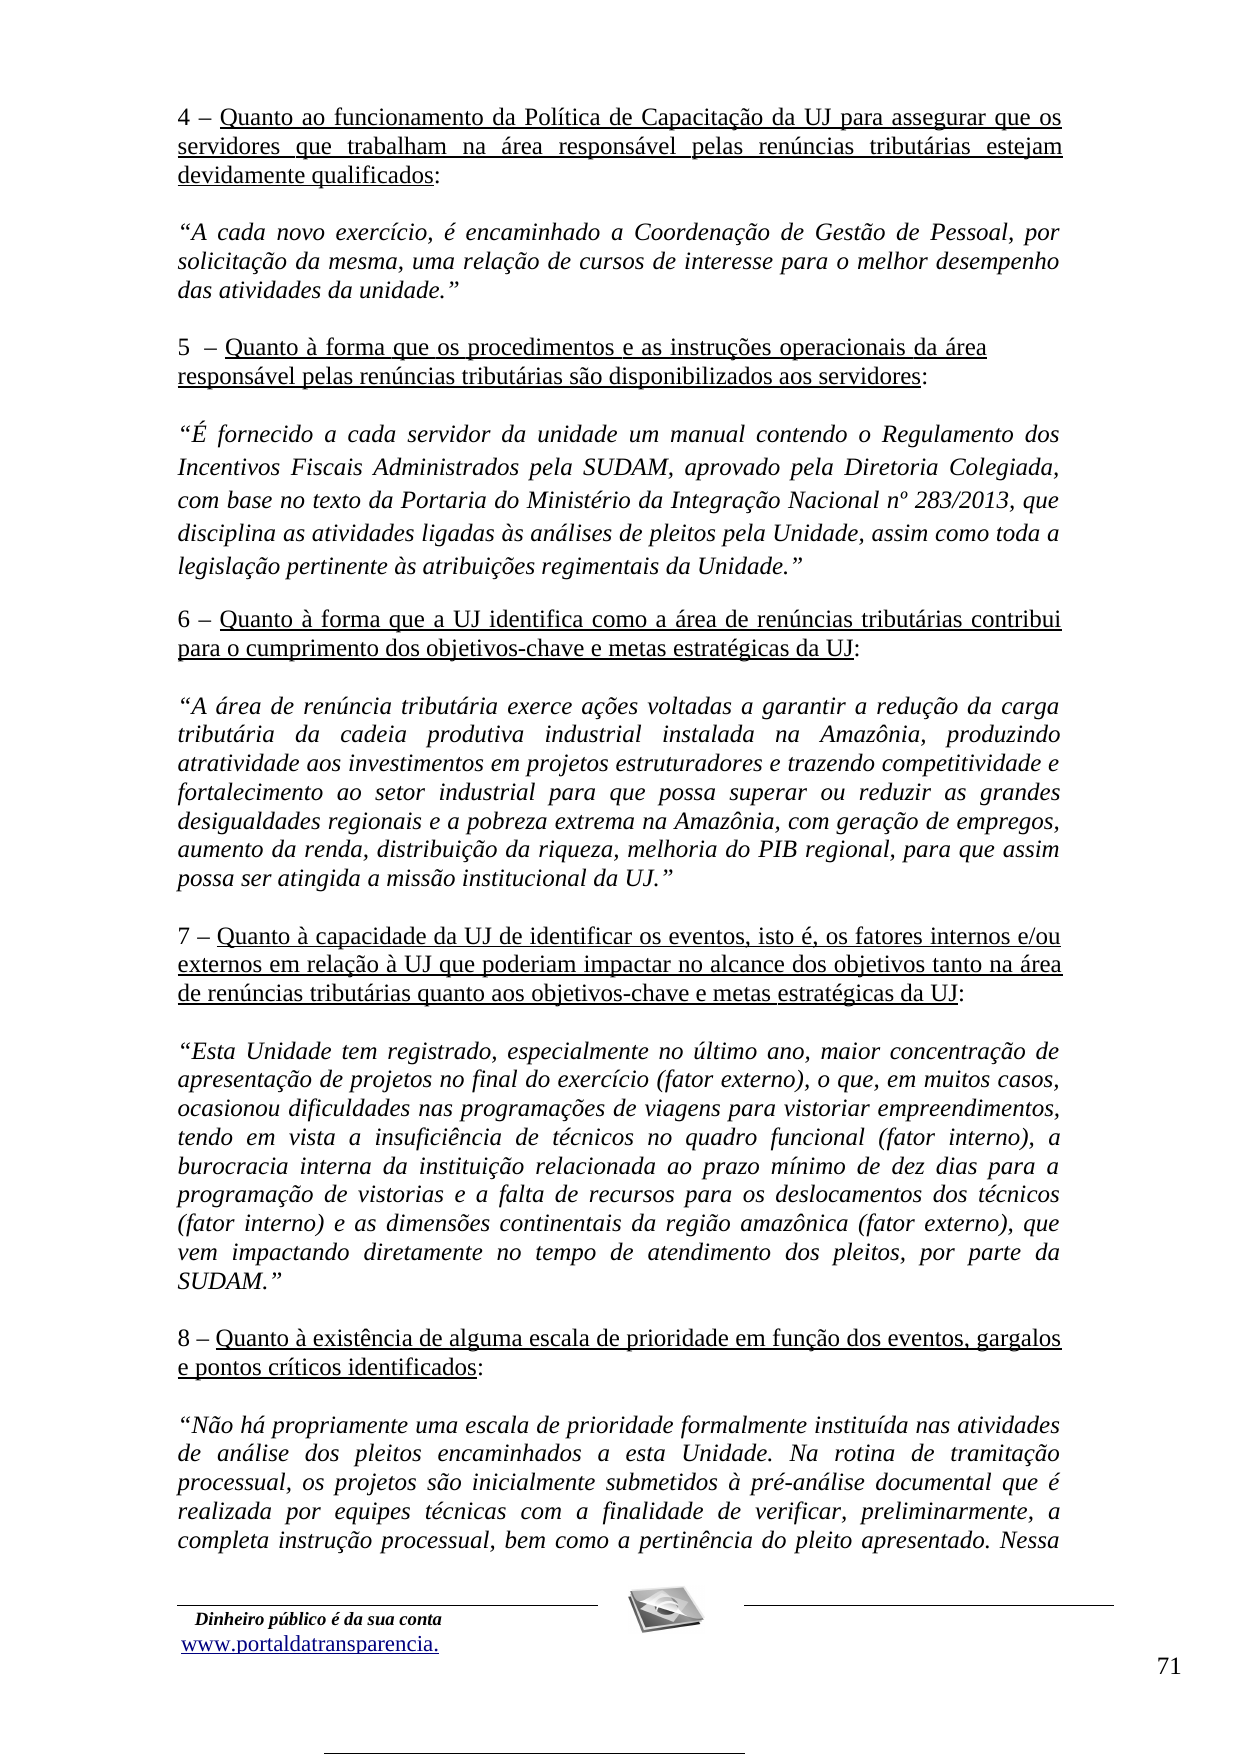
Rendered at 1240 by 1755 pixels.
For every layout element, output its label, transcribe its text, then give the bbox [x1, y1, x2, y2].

list – Quanto ao funcionamento da Política de Capacitação da UJ para assegurar que os servidores que trabalham na área responsável pelas renúncias tributárias estejam [177, 102, 1063, 156]
list – Quanto à capacidade da UJ de identificar os eventos, isto é, os fatores internos e/ou externos em relação à UJ que poderiam impactar no alcance dos objetivos tanto na área [177, 921, 1063, 974]
text “É fornecido a cada servidor da unidade um manual contendo o Regulamento dos Incentivos Fiscais Administrados pela SUDAM, aprovado pela Diretoria Colegiada, com base no texto da Portaria do Ministério da Integração Nacional nº 283/2013, que disciplina as atividades ligadas às análises de pleitos pela Unidade, assim como toda a legislação pertinente às atribuições regimentais da Unidade.” [177, 419, 1060, 579]
list – Quanto à forma que os procedimentos e as instruções operacionais da área responsável pelas renúncias tributárias são disponibilizados aos servidores: [177, 332, 1063, 390]
text “A cada novo exercício, é encaminhado a Coordenação de Gestão de Pessoal, por solicitação da mesma, uma relação de cursos de interesse para o melhor desempenho das atividades da unidade.” [177, 217, 1060, 304]
text “Esta Unidade tem registrado, especialmente no último ano, maior concentração de apresentação de projetos no final do exercício (fator externo), o que, em muitos casos, ocasionou dificuldades nas programações de viagens para vistoriar empreendimentos, tendo em vista a insuficiência de técnicos no quadro funcional (fator interno), a burocracia interna da instituição relacionada ao prazo mínimo de dez dias para a programação de vistorias e a falta de recursos para os deslocamentos dos técnicos (fator interno) e as dimensões continentais da região amazônica (fator externo), que vem impactando diretamente no tempo de atendimento dos pleitos, por parte da SUDAM.” [177, 1036, 1061, 1294]
list de renúncias tributárias quanto aos objetivos-chave e metas estratégicas da UJ: [177, 975, 1063, 1007]
list devidamente qualificados: [177, 157, 1063, 189]
list – Quanto à forma que a UJ identifica como a área de renúncias tributárias contribui para o cumprimento dos objetivos-chave e metas estratégicas da UJ: [177, 604, 1062, 662]
text “A área de renúncia tributária exerce ações voltadas a garantir a redução da carga tributária da cadeia produtiva industrial instalada na Amazônia, produzindo atratividade aos investimentos em projetos estruturadores e trazendo competitividade e fortalecimento ao setor industrial para que possa superar ou reduzir as grandes desigualdades regionais e a pobreza extrema na Amazônia, com geração de empregos, aumento da renda, distribuição da riqueza, melhoria do PIB regional, para que assim possa ser atingida a missão institucional da UJ.” [177, 691, 1061, 892]
list – Quanto à existência de alguma escala de prioridade em função dos eventos, gargalos e pontos críticos identificados: [177, 1323, 1062, 1381]
text “Não há propriamente uma escala de prioridade formalmente instituída nas atividades de análise dos pleitos encaminhados a esta Unidade. Na rotina de tramitação processual, os projetos são inicialmente submetidos à pré-análise documental que é realizada por equipes técnicas com a finalidade de verificar, preliminarmente, a completa instrução processual, bem como a pertinência do pleito apresentado. Nessa [177, 1410, 1061, 1553]
